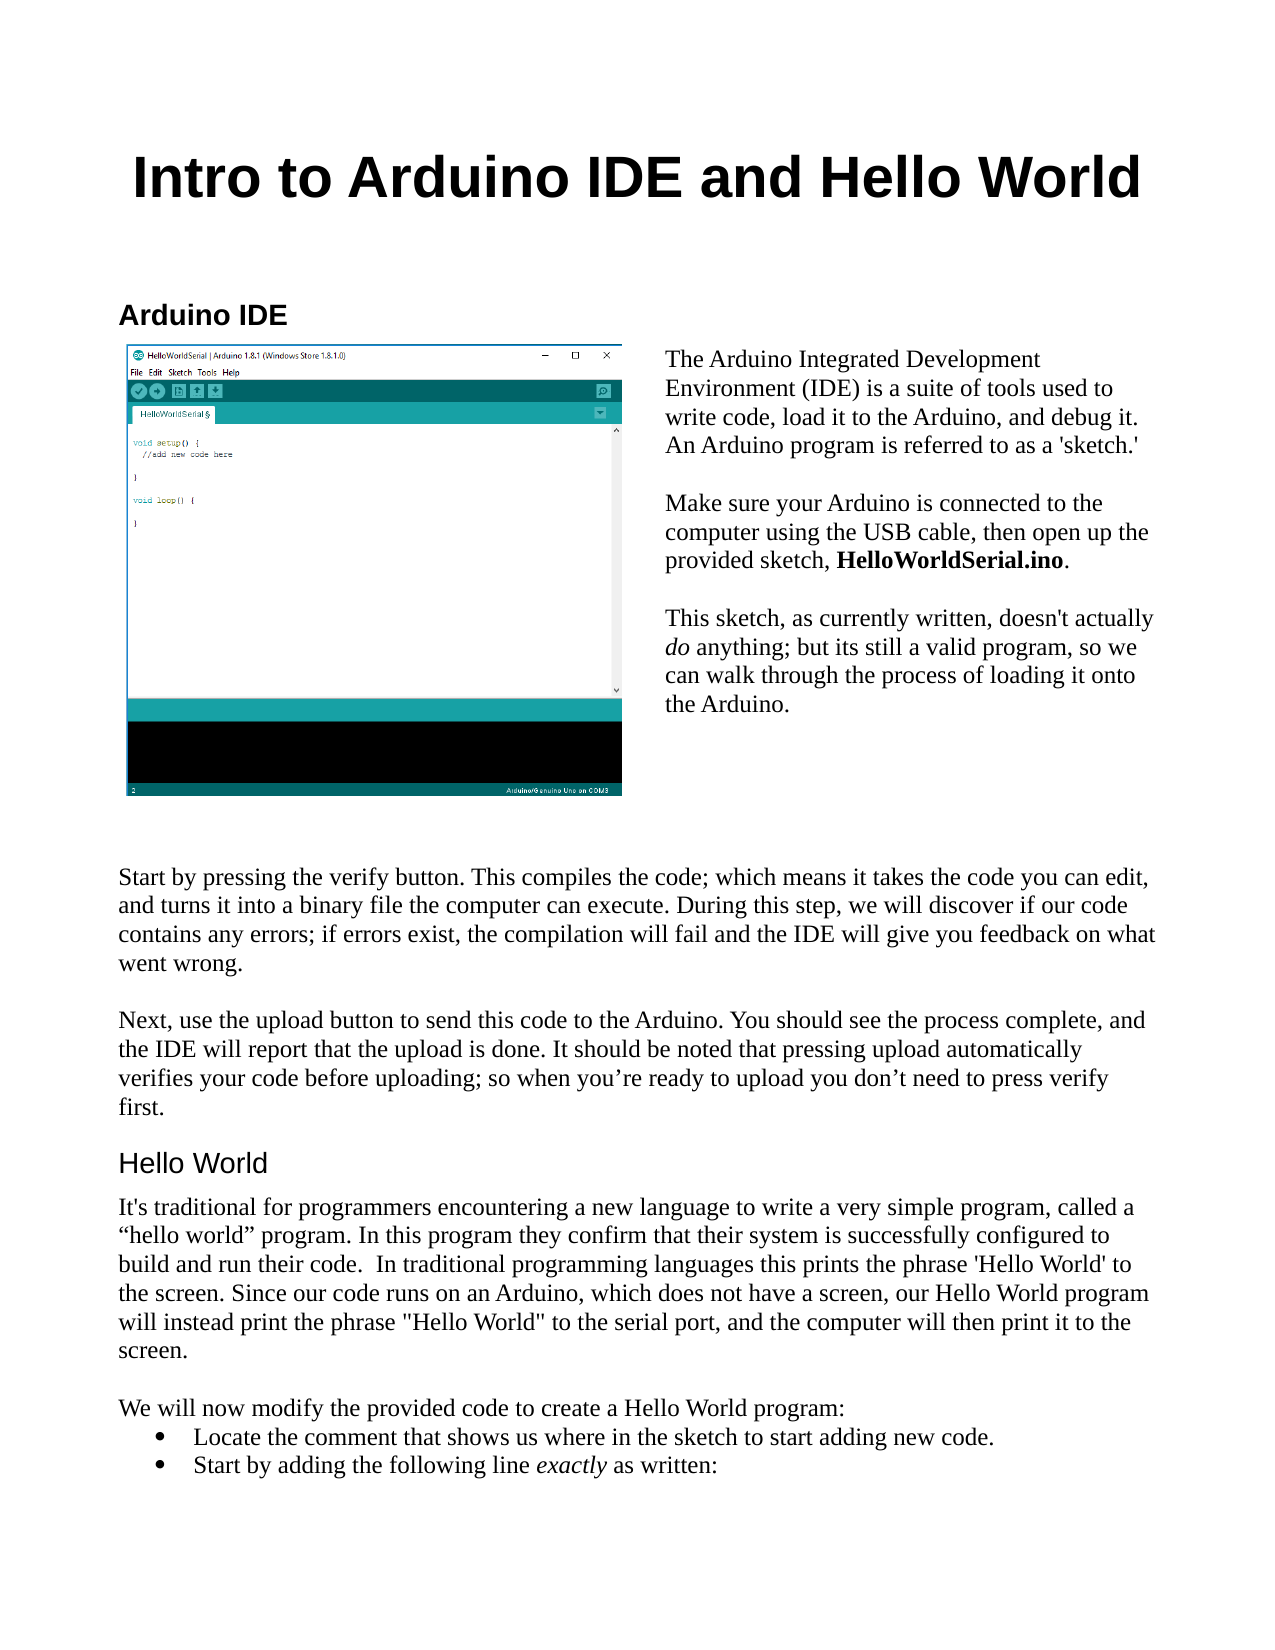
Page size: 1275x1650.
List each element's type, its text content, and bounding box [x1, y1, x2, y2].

picture [126, 344, 587, 796]
subtitle Arduino IDE [118, 298, 1157, 332]
subtitle Hello World [118, 1146, 1157, 1179]
text Make sure your Arduino is connected to the computer using the USB cable, then open up the provided sketch, HelloWorldSerial.ino. This sketch, as currently written, doesn't actually do anything; but its still a valid program, so we can walk through the process of loading it onto the Arduino. [587, 488, 1157, 718]
text We will now modify the provided code to create a Hello World program: [118, 1364, 1157, 1422]
list Locate the comment that shows us where in the sketch to start adding new code. [156, 1422, 1157, 1450]
text It's traditional for programmers encountering a new language to write a very simple program, called a “hello world” program. In this program they confirm that their system is successfully configured to build and run their code. In traditional programming languages this prints the phrase 'Hello World' to the screen. Since our code runs on an Arduino, which does not have a screen, our Hello World program will instead print the phrase "Hello World" to the serial port, and the computer will then print it to the screen. [118, 1192, 1157, 1364]
text The Arduino Integrated Development Environment (IDE) is a suite of tools used to write code, load it to the Arduino, and debug it. An Arduino program is referred to as a 'sketch.' [587, 344, 1157, 459]
title Intro to Arduino IDE and Hello World [118, 143, 1157, 210]
list Start by adding the following line exactly as written: [156, 1450, 1157, 1508]
text Start by pressing the verify button. This compiles the code; which means it takes the code you can edit, and turns it into a binary file the computer can execute. During this step, we will discover if our code contains any errors; if errors exist, the compilation will fail and the IDE will give you feedback on what went wrong. [118, 862, 1157, 977]
text Next, use the upload button to send this code to the Arduino. You should see the process complete, and the IDE will report that the upload is done. It should be noted that pressing upload automatically verifies your code before uploading; so when you’re ready to upload you don’t need to press verify first. [118, 1006, 1157, 1121]
